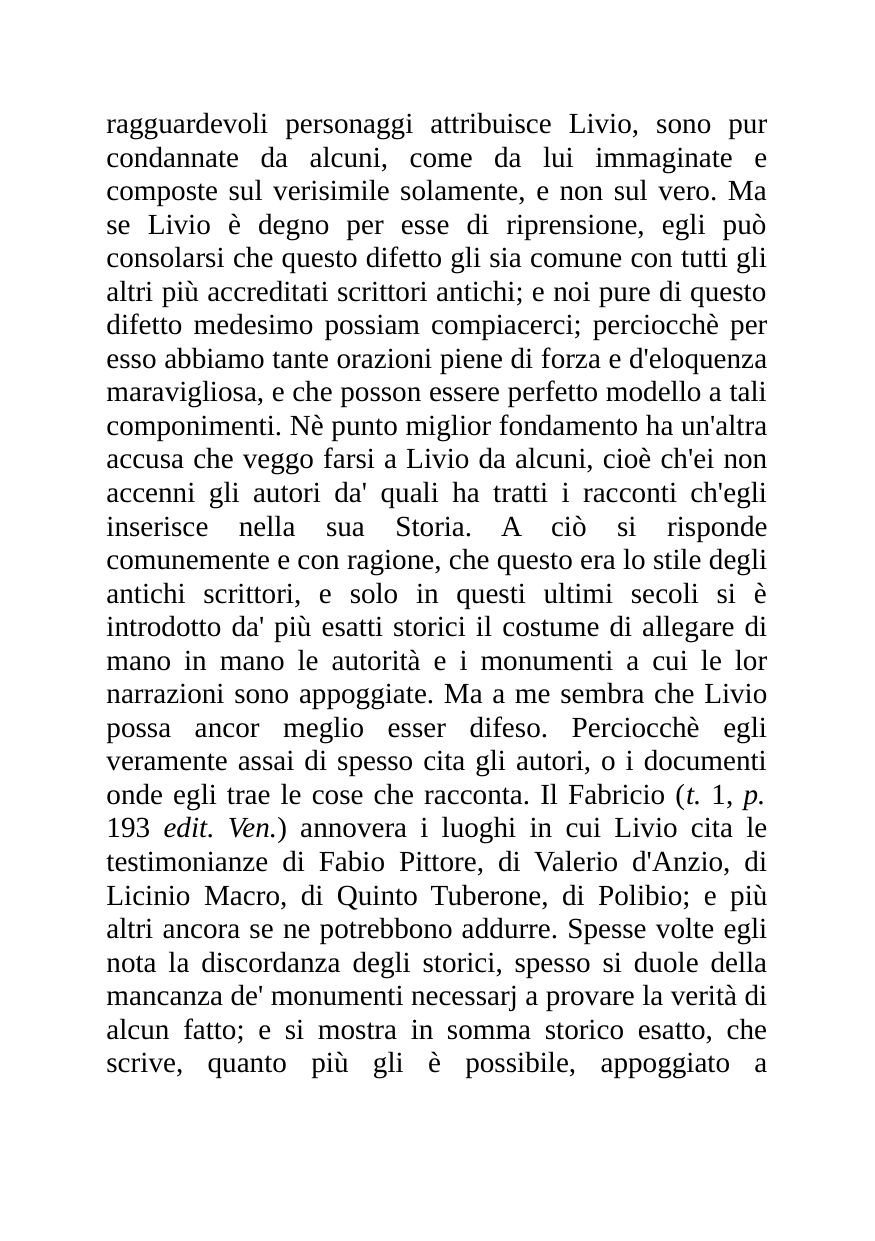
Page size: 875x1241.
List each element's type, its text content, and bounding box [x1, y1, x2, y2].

text ragguardevoli personaggi attribuisce Livio, sono pur condannate da alcuni, come da lui immaginate e composte sul verisimile solamente, e non sul vero. Ma se Livio è degno per esse di riprensione, egli può consolarsi che questo difetto gli sia comune con tutti gli altri più accreditati scrittori antichi; e noi pure di questo difetto medesimo possiam compiacerci; perciocchè per esso abbiamo tante orazioni piene di forza e d'eloquenza maravigliosa, e che posson essere perfetto modello a tali componimenti. Nè punto miglior fondamento ha un'altra accusa che veggo farsi a Livio da alcuni, cioè ch'ei non accenni gli autori da' quali ha tratti i racconti ch'egli inserisce nella sua Storia. A ciò si risponde comunemente e con ragione, che questo era lo stile degli antichi scrittori, e solo in questi ultimi secoli si è introdotto da' più esatti storici il costume di allegare di mano in mano le autorità e i monumenti a cui le lor narrazioni sono appoggiate. Ma a me sembra che Livio possa ancor meglio esser difeso. Perciocchè egli veramente assai di spesso cita gli autori, o i documenti onde egli trae le cose che racconta. Il Fabricio (t. 1, p. 193 edit. Ven.) annovera i luoghi in cui Livio cita le testimonianze di Fabio Pittore, di Valerio d'Anzio, di Licinio Macro, di Quinto Tuberone, di Polibio; e più altri ancora se ne potrebbono addurre. Spesse volte egli nota la discordanza degli storici, spesso si duole della mancanza de' monumenti necessarj a provare la verità di alcun fatto; e si mostra in somma storico esatto, che scrive, quanto più gli è possibile, appoggiato a [106, 106, 768, 1079]
